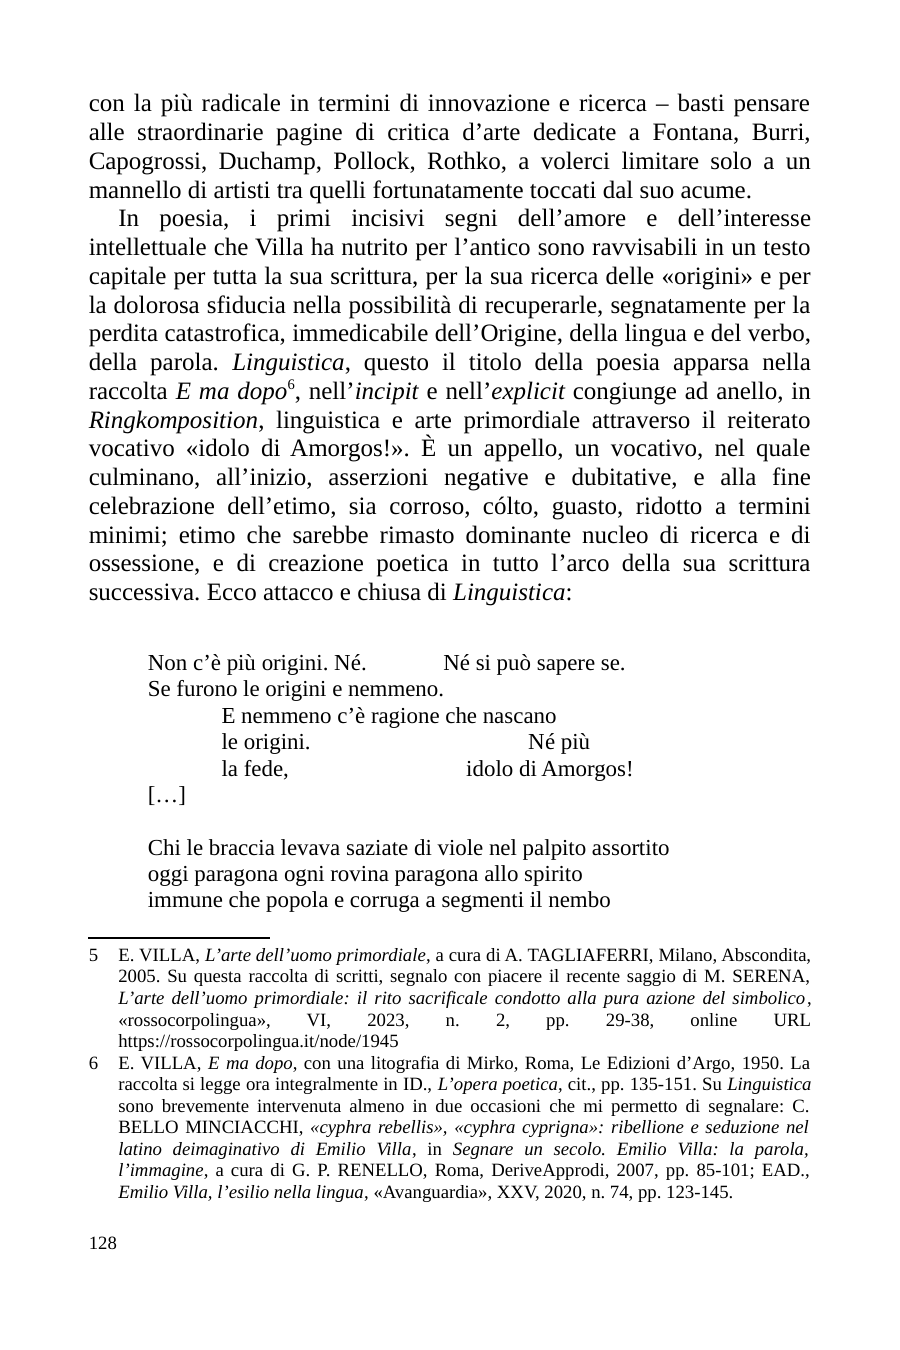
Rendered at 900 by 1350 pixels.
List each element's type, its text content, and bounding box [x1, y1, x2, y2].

text In poesia, i primi incisivi segni dell’amore e dell’interesse intellettuale che Villa ha nutrito per l’antico sono ravvisabili in un testo capitale per tutta la sua scrittura, per la sua ricerca delle «origini» e per la dolorosa sfiducia nella possibilità di recuperarle, segnatamente per la perdita catastrofica, immedicabile dell’Origine, della lingua e del verbo, della parola. Linguistica, questo il titolo della poesia apparsa nella raccolta E ma dopo, nell’incipit e nell’explicit congiunge ad anello, in Ringkomposition, linguistica e arte primordiale attraverso il reiterato vocativo «idolo di Amorgos!». È un appello, un vocativo, nel quale culminano, all’inizio, asserzioni negative e dubitative, e alla fine celebrazione dell’etimo, sia corroso, cólto, guasto, ridotto a termini minimi; etimo che sarebbe rimasto dominante nucleo di ricerca e di ossessione, e di creazione poetica in tutto l’arco della sua scrittura successiva. Ecco attacco e chiusa di Linguistica: [88, 203, 811, 606]
text Se furono le origini e nemmeno. [148, 676, 752, 702]
text […] [148, 781, 752, 807]
text E. VILLA, E ma dopo, con una litografia di Mirko, Roma, Le Edizioni d’Argo, 1950. La raccolta si legge ora integralmente in ID., L’opera poetica, cit., pp. 135-151. Su Linguistica sono brevemente intervenuta almeno in due occasioni che mi permetto di segnalare: C. BELLO MINCIACCHI, «cyphra rebellis», «cyphra cyprigna»: ribellione e seduzione nel latino deimaginativo di Emilio Villa, in Segnare un secolo. Emilio Villa: la parola, l’immagine, a cura di G. P. RENELLO, Roma, DeriveApprodi, 2007, pp. 85-101; EAD., Emilio Villa, l’esilio nella lingua, «Avanguardia», XXV, 2020, n. 74, pp. 123-145. [88, 1052, 811, 1202]
text E nemmeno c’è ragione che nascano [148, 702, 752, 728]
text E. VILLA, L’arte dell’uomo primordiale, a cura di A. TAGLIAFERRI, Milano, Abscondita, 2005. Su questa raccolta di scritti, segnalo con piacere il recente saggio di M. SERENA, L’arte dell’uomo primordiale: il rito sacrificale condotto alla pura azione del simbolico, «rossocorpolingua», VI, 2023, n. 2, pp. 29-38, online URL https://rossocorpolingua.it/node/1945 [88, 944, 811, 1052]
text oggi paragona ogni rovina paragona allo spirito [148, 860, 752, 886]
text Non c’è più origini. Né. Né si può sapere se. [148, 649, 752, 676]
text la fede, idolo di Amorgos! [148, 754, 752, 781]
text Chi le braccia levava saziate di viole nel palpito assortito [148, 834, 752, 860]
text immune che popola e corruga a segmenti il nembo [148, 886, 752, 913]
text le origini. Né più [148, 728, 752, 754]
text con la più radicale in termini di innovazione e ricerca – basti pensare alle straordinarie pagine di critica d’arte dedicate a Fontana, Burri, Capogrossi, Duchamp, Pollock, Rothko, a volerci limitare solo a un mannello di artisti tra quelli fortunatamente toccati dal suo acume. [88, 88, 811, 203]
